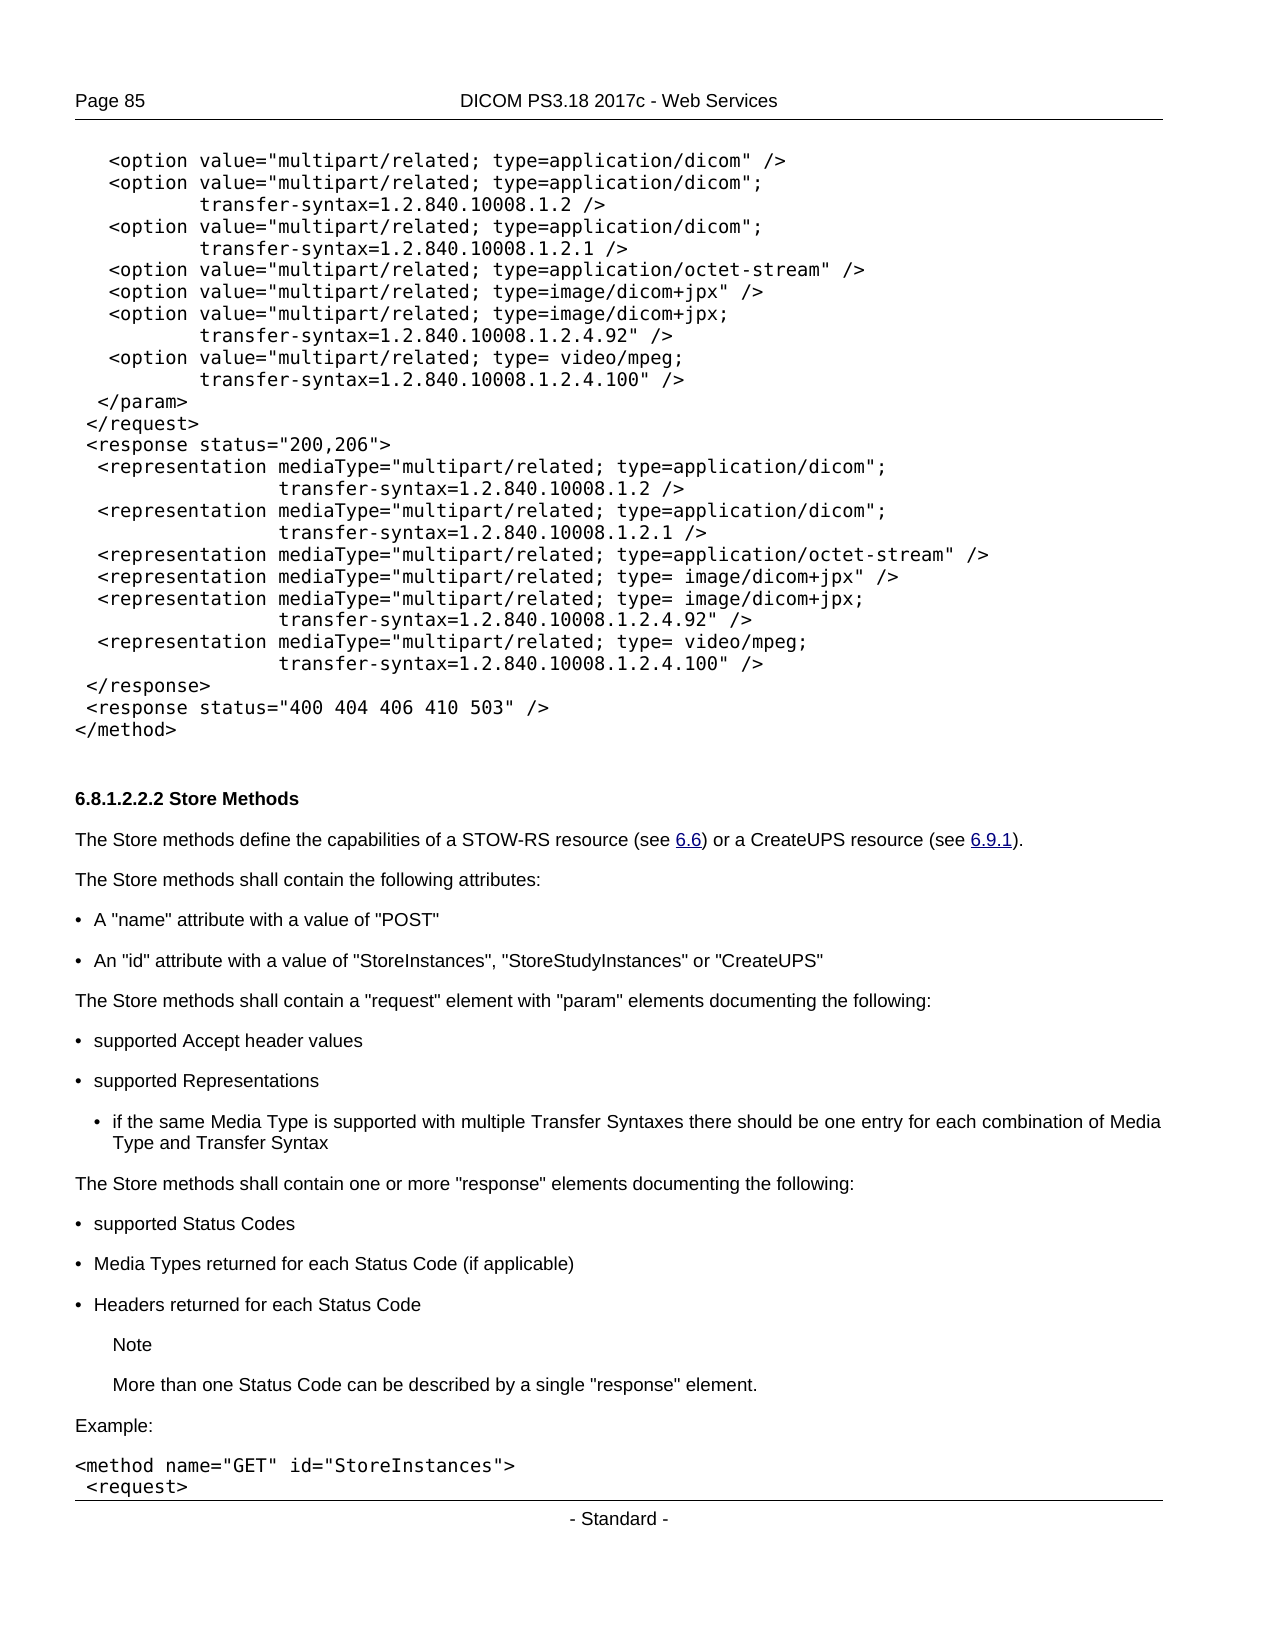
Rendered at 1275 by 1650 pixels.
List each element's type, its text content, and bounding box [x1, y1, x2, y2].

text The Store methods define the capabilities of a STOW-RS resource (see 6.6) or a CreateUPS resource (see 6.9.1). [75, 828, 1162, 850]
list Headers returned for each Status Code [75, 1293, 1162, 1315]
list supported Accept header values [75, 1030, 1162, 1052]
text The Store methods shall contain a "request" element with "param" elements documenting the following: [75, 990, 1162, 1011]
text <option value="multipart/related; type=application/dicom" /> <option value="multipart/related; type=application/dicom"; transfer-syntax=1.2.840.10008.1.2 /> <option value="multipart/related; type=application/dicom"; transfer-syntax=1.2.840.10008.1.2.1 /> <option value="multipart/related; type=application/octet-stream" /> <option value="multipart/related; type=image/dicom+jpx" /> <option value="multipart/related; type=image/dicom+jpx; transfer-syntax=1.2.840.10008.1.2.4.92" /> <option value="multipart/related; type= video/mpeg; transfer-syntax=1.2.840.10008.1.2.4.100" /> </param> </request> <response status="200,206"> <representation mediaType="multipart/related; type=application/dicom"; transfer-syntax=1.2.840.10008.1.2 /> <representation mediaType="multipart/related; type=application/dicom"; transfer-syntax=1.2.840.10008.1.2.1 /> <representation mediaType="multipart/related; type=application/octet-stream" /> <representation mediaType="multipart/related; type= image/dicom+jpx" /> <representation mediaType="multipart/related; type= image/dicom+jpx; transfer-syntax=1.2.840.10008.1.2.4.92" /> <representation mediaType="multipart/related; type= video/mpeg; transfer-syntax=1.2.840.10008.1.2.4.100" /> </response> <response status="400 404 406 410 503" /> </method> [75, 150, 1162, 769]
list supported Representations [75, 1070, 1162, 1092]
text The Store methods shall contain the following attributes: [75, 869, 1162, 890]
list if the same Media Type is supported with multiple Transfer Syntaxes there should be one entry for each combination of Media Type and Transfer Syntax [94, 1111, 1162, 1154]
list An "id" attribute with a value of "StoreInstances", "StoreStudyInstances" or "CreateUPS" [75, 949, 1162, 971]
text 6.8.1.2.2.2 Store Methods [75, 788, 1162, 810]
text The Store methods shall contain one or more "response" elements documenting the following: [75, 1172, 1162, 1194]
text <method name="GET" id="StoreInstances"> <request> [75, 1455, 1162, 1498]
text Note [112, 1334, 1125, 1355]
list supported Status Codes [75, 1213, 1162, 1234]
list Media Types returned for each Status Code (if applicable) [75, 1253, 1162, 1275]
text Example: [75, 1414, 1162, 1436]
list A "name" attribute with a value of "POST" [75, 909, 1162, 931]
text More than one Status Code can be described by a single "response" element. [112, 1374, 1125, 1396]
